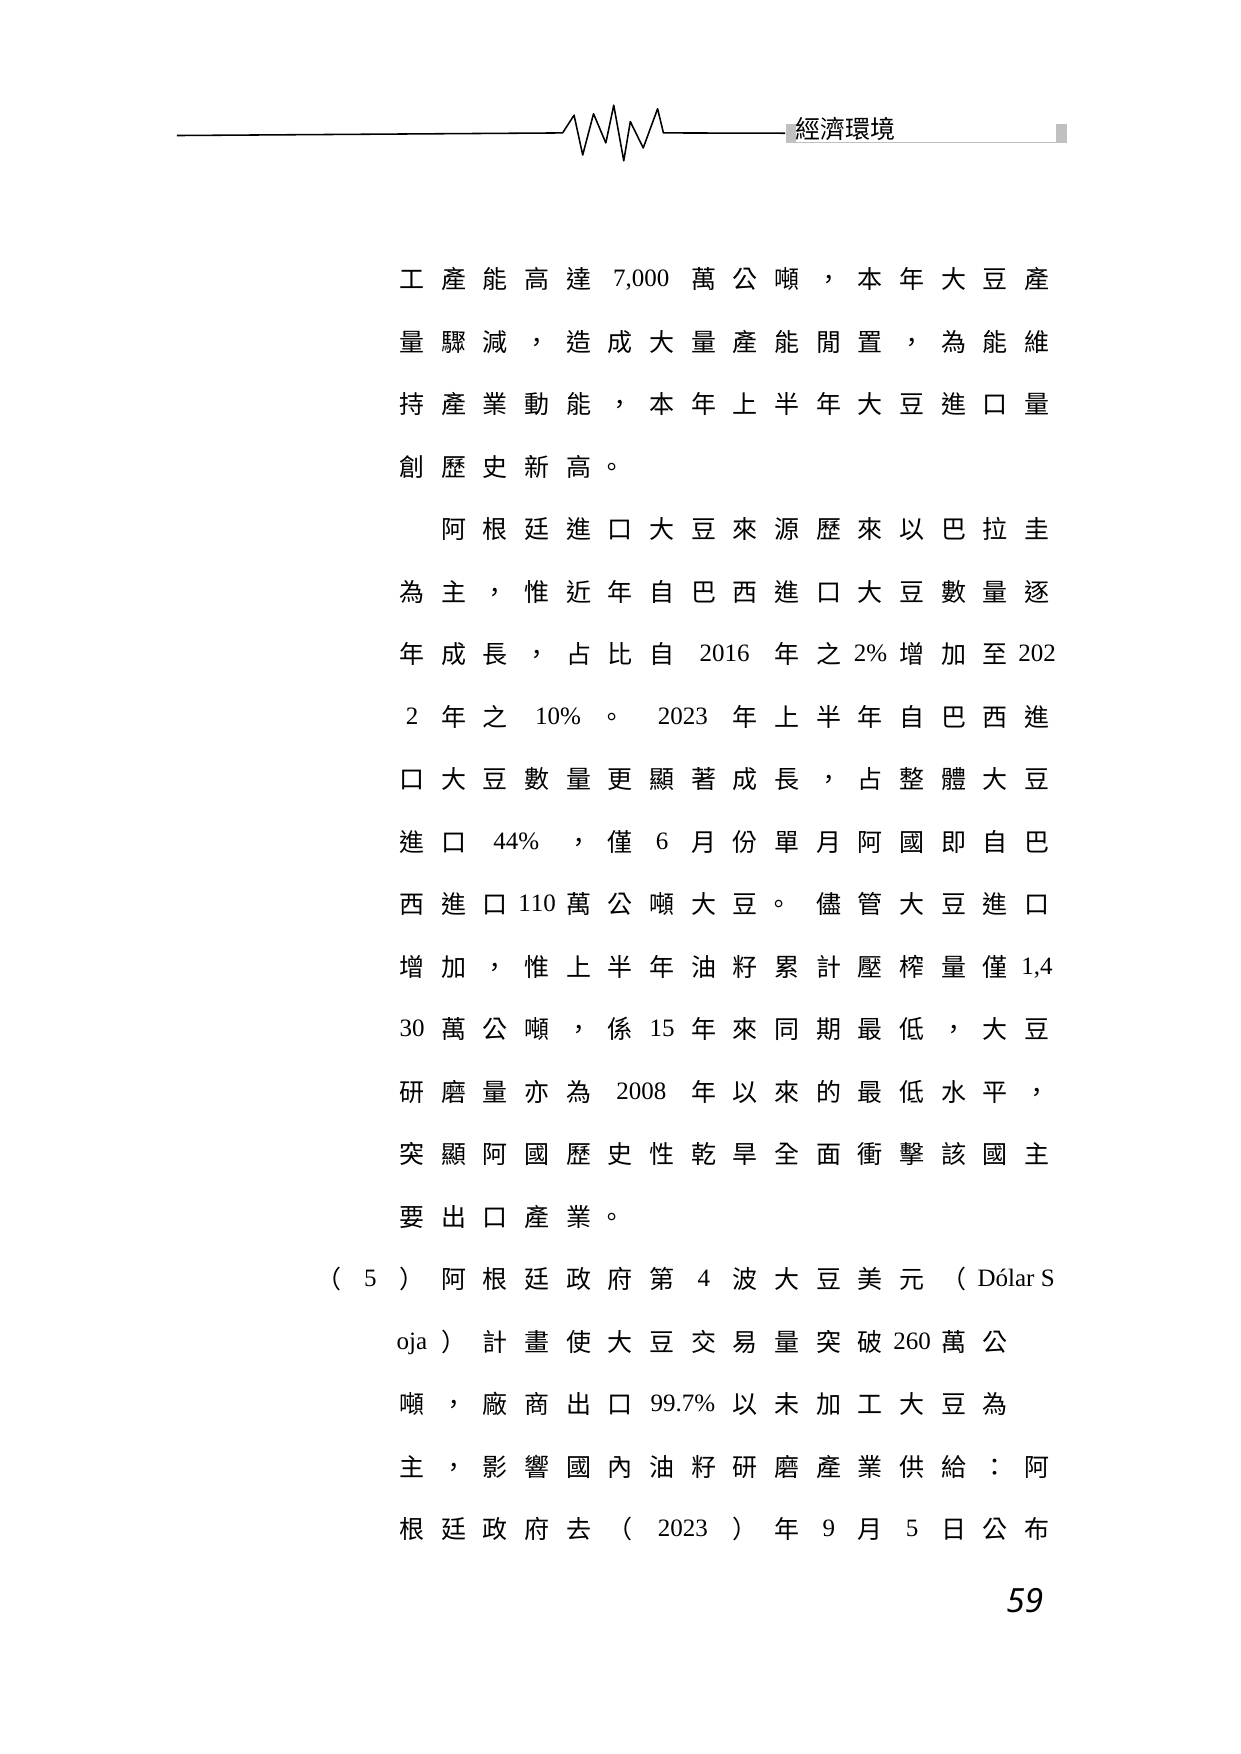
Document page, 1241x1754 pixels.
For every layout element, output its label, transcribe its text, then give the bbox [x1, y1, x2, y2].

text （5）阿根廷政府第4波大豆美元（Dólar Soja）計畫使大豆交易量突破260萬公噸，廠商出口99.7%以未加工大豆為主，影響國內油籽研磨產業供給：阿根廷政府去（2023）年9月5日公布 [306, 1236, 1058, 1549]
text 阿根廷進口大豆來源歷來以巴拉圭為主，惟近年自巴西進口大豆數量逐年成長，占比自2016年之2%增加至2022年之10%。2023年上半年自巴西進口大豆數量更顯著成長，占整體大豆進口44%，僅6月份單月阿國即自巴西進口110萬公噸大豆。儘管大豆進口增加，惟上半年油籽累計壓榨量僅1,430萬公噸，係15年來同期最低，大豆研磨量亦為2008年以來的最低水平，突顯阿國歷史性乾旱全面衝擊該國主要出口產業。 [367, 486, 1058, 1236]
text 工產能高達7,000萬公噸，本年大豆產量驟減，造成大量產能閒置，為能維持產業動能，本年上半年大豆進口量創歷史新高。 [306, 236, 1058, 486]
